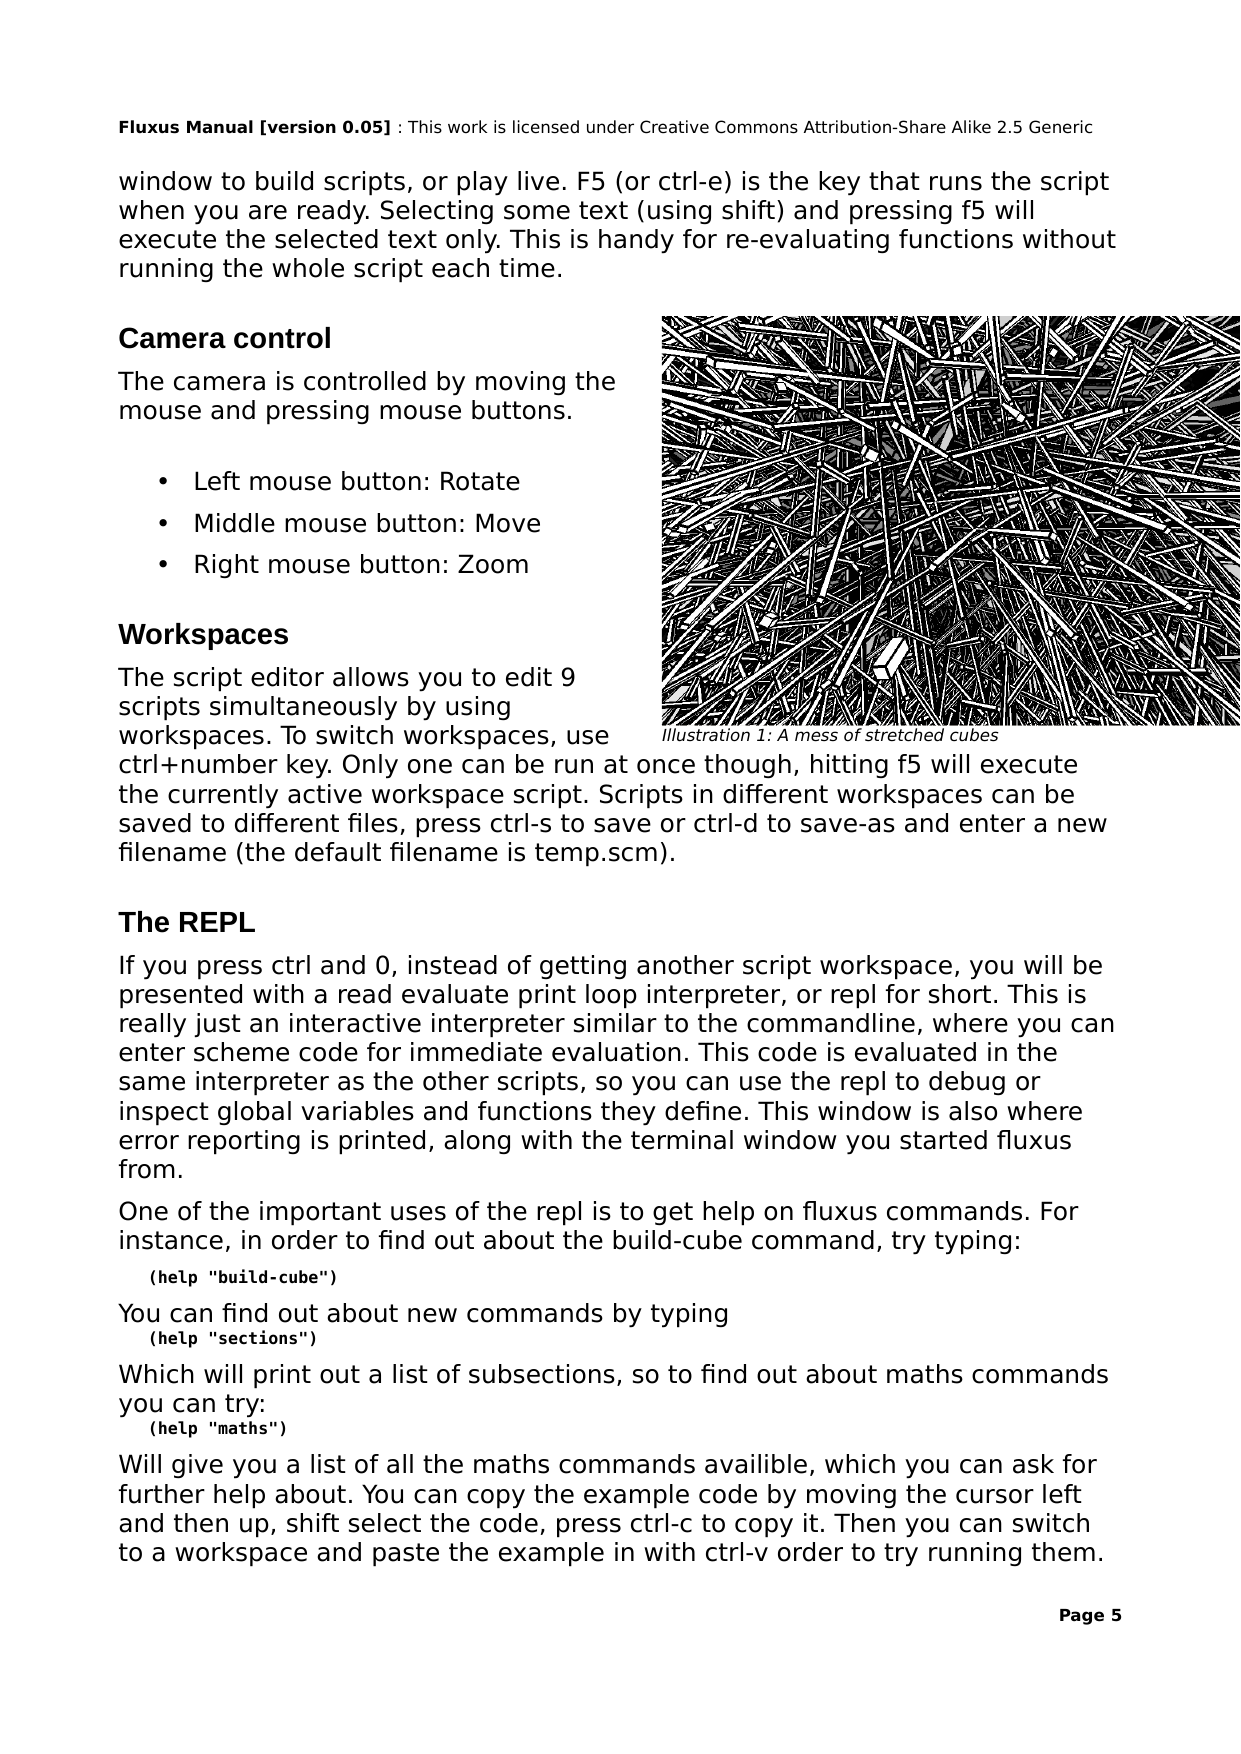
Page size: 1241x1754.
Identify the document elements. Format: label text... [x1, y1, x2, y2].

text The script editor allows you to edit 9 scripts simultaneously by using workspaces. To switch workspaces, use ctrl+number key. Only one can be run at once though, hitting f5 will execute the currently active workspace script. Scripts in different workspaces can be saved to different files, press ctrl-s to save or ctrl-d to save-as and enter a new filename (the default filename is temp.scm). [118, 663, 1122, 867]
text window to build scripts, or play live. F5 (or ctrl-e) is the key that runs the script when you are ready. Selecting some text (using shift) and pressing f5 will execute the selected text only. This is handy for re-evaluating functions without running the whole script each time. [118, 167, 1122, 284]
subtitle Workspaces [118, 617, 661, 651]
text (help "sections") [148, 1329, 1122, 1348]
text Which will print out a list of subsections, so to find out about maths commands you can try: [118, 1361, 1122, 1419]
picture [661, 316, 1240, 726]
list • Middle mouse button: Move [156, 509, 661, 538]
text (help "maths") [148, 1419, 1122, 1438]
text One of the important uses of the repl is to get help on fluxus commands. For instance, in order to find out about the build-cube command, try typing: [118, 1197, 1122, 1255]
subtitle The REPL [118, 905, 1122, 938]
text If you press ctrl and 0, instead of getting another script workspace, you will be presented with a read evaluate print loop interpreter, or repl for short. This is really just an interactive interpreter similar to the commandline, where you can enter scheme code for immediate evaluation. This code is evaluated in the same interpreter as the other scripts, so you can use the repl to debug or inspect global variables and functions they define. This window is also where error reporting is printed, along with the terminal window you started fluxus from. [118, 951, 1122, 1184]
list • Right mouse button: Zoom [156, 551, 661, 580]
text The camera is controlled by moving the mouse and pressing mouse buttons. [118, 367, 661, 426]
list • Left mouse button: Rotate [156, 467, 661, 496]
text Will give you a list of all the maths commands availible, which you can ask for further help about. You can copy the example code by moving the cursor left and then up, shift select the code, press ctrl-c to copy it. Then you can switch to a workspace and paste the example in with ctrl-v order to try running them. [118, 1451, 1122, 1567]
text You can find out about new commands by typing [118, 1299, 1122, 1329]
text (help "build-cube") [148, 1268, 1122, 1287]
text Illustration 1: A mess of stretched cubes [662, 726, 1240, 745]
subtitle Camera control [118, 321, 661, 355]
subtitle [662, 304, 1240, 316]
